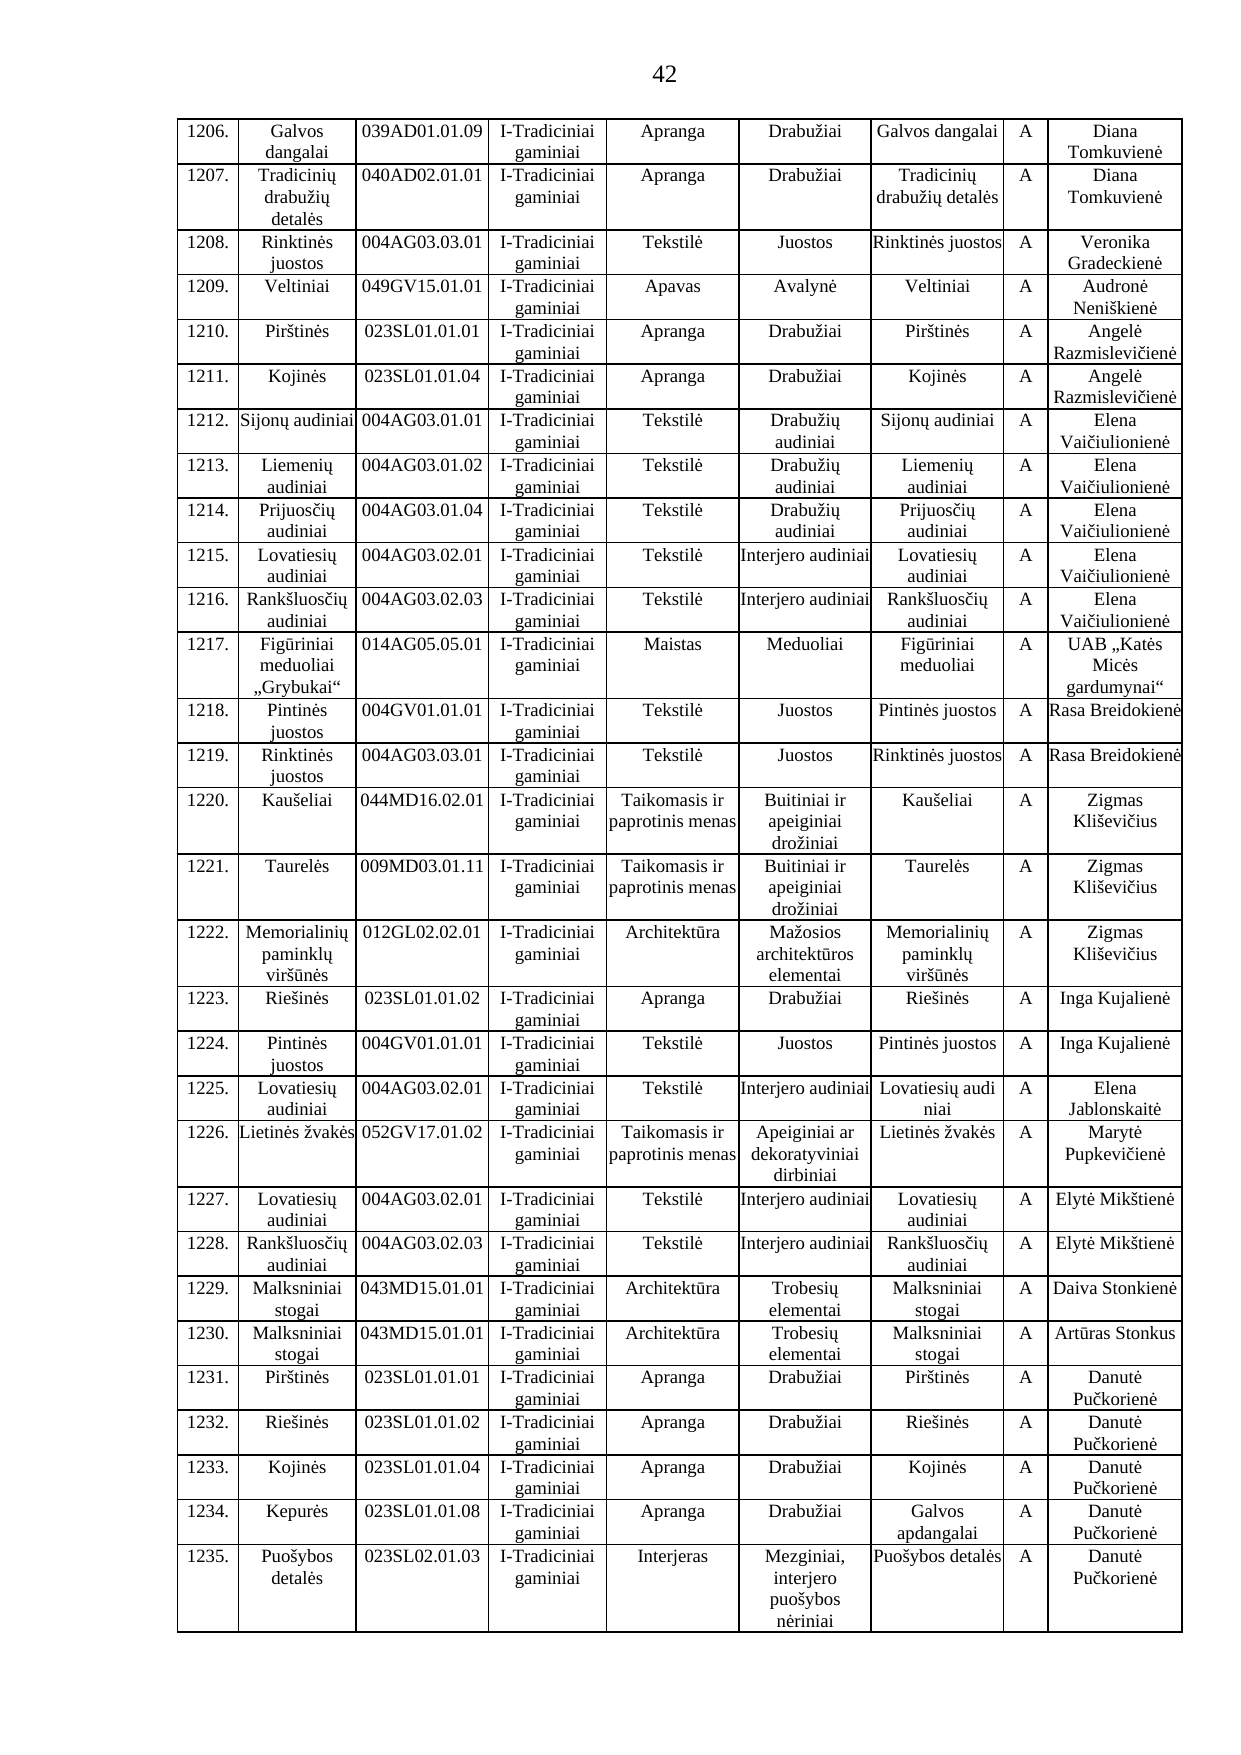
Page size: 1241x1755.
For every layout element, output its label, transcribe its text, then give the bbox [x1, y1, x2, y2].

table_cell Lovatiesių audiniai [239, 1077, 355, 1120]
table_cell Rankšluosčių audiniai [239, 588, 355, 631]
table_cell Sijonų audiniai [872, 410, 1003, 452]
table_cell I-Tradiciniai gaminiai [489, 987, 606, 1030]
table_cell Tekstilė [607, 231, 738, 274]
table_cell Veltiniai [239, 275, 355, 318]
table_cell Apranga [607, 365, 738, 408]
table_cell A [1004, 1077, 1047, 1120]
table_cell I-Tradiciniai gaminiai [489, 699, 606, 742]
table_cell Tekstilė [607, 1032, 738, 1075]
table_cell Apranga [607, 1366, 738, 1409]
table_cell Danutė Pučkorienė [1049, 1411, 1181, 1454]
table_cell I-Tradiciniai gaminiai [489, 410, 606, 452]
table_cell 004AG03.01.04 [357, 499, 488, 542]
table_cell 014AG05.05.01 [357, 633, 488, 697]
table_cell I-Tradiciniai gaminiai [489, 588, 606, 631]
table_cell Elena Vaičiulionienė [1049, 588, 1181, 631]
table_cell Tekstilė [607, 1188, 738, 1231]
table_cell 004AG03.03.01 [357, 744, 488, 787]
table_cell A [1004, 320, 1047, 363]
table_cell Audronė Neniškienė [1049, 275, 1181, 318]
table_cell 1227. [178, 1188, 238, 1231]
table_cell 043MD15.01.01 [357, 1277, 488, 1320]
table_cell 023SL01.01.04 [357, 365, 488, 408]
table_cell Tradicinių drabužių detalės [239, 165, 355, 229]
table_cell Riešinės [239, 987, 355, 1030]
table_cell Riešinės [872, 1411, 1003, 1454]
table_cell 044MD16.02.01 [357, 788, 488, 853]
table_cell I-Tradiciniai gaminiai [489, 1077, 606, 1120]
table_cell A [1004, 165, 1047, 229]
table_cell A [1004, 543, 1047, 587]
table_cell Drabužiai [740, 1366, 870, 1409]
table_cell Angelė Razmislevičienė [1049, 320, 1181, 363]
table_cell Lietinės žvakės [239, 1121, 355, 1186]
table_cell 004AG03.02.01 [357, 543, 488, 587]
table_cell Figūriniai meduoliai „Grybukai“ [239, 633, 355, 697]
table_cell Drabužiai [740, 320, 870, 363]
table_cell Interjero audiniai [740, 1188, 870, 1231]
table_cell Elytė Mikštienė [1049, 1188, 1181, 1231]
table_cell 040AD02.01.01 [357, 165, 488, 229]
table_cell 1226. [178, 1121, 238, 1186]
table_cell Apranga [607, 1500, 738, 1543]
table_cell Lovatiesių audiniai [239, 1188, 355, 1231]
table_cell Tradicinių drabužių detalės [872, 165, 1003, 229]
table_cell Tekstilė [607, 1232, 738, 1275]
table_cell Kojinės [239, 1456, 355, 1499]
table_cell 1228. [178, 1232, 238, 1275]
table_cell I-Tradiciniai gaminiai [489, 633, 606, 697]
table_cell Pirštinės [872, 1366, 1003, 1409]
table_cell Memorialinių paminklų viršūnės [239, 921, 355, 986]
table_cell 004AG03.02.03 [357, 588, 488, 631]
table_cell Puošybos detalės [239, 1545, 355, 1631]
table_cell Interjero audiniai [740, 1077, 870, 1120]
table_cell Danutė Pučkorienė [1049, 1366, 1181, 1409]
table_cell Rinktinės juostos [872, 231, 1003, 274]
table_cell I-Tradiciniai gaminiai [489, 1232, 606, 1275]
table_cell Galvos dangalai [872, 120, 1003, 163]
table_cell A [1004, 1456, 1047, 1499]
table_cell Apeiginiai ar dekoratyviniai dirbiniai [740, 1121, 870, 1186]
table_cell Kaušeliai [872, 788, 1003, 853]
table_cell 1230. [178, 1322, 238, 1365]
table_cell 1229. [178, 1277, 238, 1320]
table_cell Galvos apdangalai [872, 1500, 1003, 1543]
table_cell Elena Vaičiulionienė [1049, 543, 1181, 587]
table_cell Daiva Stonkienė [1049, 1277, 1181, 1320]
table_cell 1214. [178, 499, 238, 542]
table_cell A [1004, 699, 1047, 742]
table_cell Rankšluosčių audiniai [239, 1232, 355, 1275]
table_cell Inga Kujalienė [1049, 987, 1181, 1030]
table_cell 1216. [178, 588, 238, 631]
table_cell Tekstilė [607, 543, 738, 587]
table_cell Kojinės [872, 1456, 1003, 1499]
table_cell Angelė Razmislevičienė [1049, 365, 1181, 408]
table_cell Rinktinės juostos [239, 231, 355, 274]
table_cell Pirštinės [239, 320, 355, 363]
table_cell Drabužiai [740, 165, 870, 229]
table_cell 052GV17.01.02 [357, 1121, 488, 1186]
table_cell Juostos [740, 1032, 870, 1075]
table_cell I-Tradiciniai gaminiai [489, 1188, 606, 1231]
table_cell Puošybos detalės [872, 1545, 1003, 1631]
table_cell I-Tradiciniai gaminiai [489, 921, 606, 986]
table_cell A [1004, 1545, 1047, 1631]
table_cell Malksniniai stogai [239, 1277, 355, 1320]
table_cell Interjero audiniai [740, 543, 870, 587]
table_cell Prijuosčių audiniai [872, 499, 1003, 542]
table_cell I-Tradiciniai gaminiai [489, 788, 606, 853]
table_cell 004AG03.03.01 [357, 231, 488, 274]
table_cell I-Tradiciniai gaminiai [489, 365, 606, 408]
table_cell Taikomasis ir paprotinis menas [607, 788, 738, 853]
table_cell Buitiniai ir apeiginiai drožiniai [740, 788, 870, 853]
table_cell Tekstilė [607, 454, 738, 497]
table_cell Danutė Pučkorienė [1049, 1456, 1181, 1499]
table_cell 039AD01.01.09 [357, 120, 488, 163]
table_cell 043MD15.01.01 [357, 1322, 488, 1365]
table_cell A [1004, 633, 1047, 697]
table_cell Lietinės žvakės [872, 1121, 1003, 1186]
table_cell Architektūra [607, 1277, 738, 1320]
table_cell 049GV15.01.01 [357, 275, 488, 318]
table_cell I-Tradiciniai gaminiai [489, 1366, 606, 1409]
table_cell Taurelės [239, 855, 355, 919]
table_cell I-Tradiciniai gaminiai [489, 1545, 606, 1631]
table_cell I-Tradiciniai gaminiai [489, 855, 606, 919]
table_cell A [1004, 454, 1047, 497]
table_cell Rasa Breidokienė [1049, 699, 1181, 742]
table_cell Apranga [607, 120, 738, 163]
table_cell Danutė Pučkorienė [1049, 1500, 1181, 1543]
table_cell 004AG03.02.01 [357, 1077, 488, 1120]
table_cell A [1004, 1121, 1047, 1186]
table_cell 1224. [178, 1032, 238, 1075]
table_cell Pintinės juostos [872, 1032, 1003, 1075]
table_cell Rasa Breidokienė [1049, 744, 1181, 787]
table_cell 004GV01.01.01 [357, 699, 488, 742]
table_cell Pirštinės [239, 1366, 355, 1409]
table_cell Trobesių elementai [740, 1277, 870, 1320]
table_cell Diana Tomkuvienė [1049, 120, 1181, 163]
table_cell 1208. [178, 231, 238, 274]
table_cell Juostos [740, 744, 870, 787]
table_cell Drabužiai [740, 120, 870, 163]
table_cell I-Tradiciniai gaminiai [489, 1456, 606, 1499]
table_cell A [1004, 1322, 1047, 1365]
table_cell A [1004, 1188, 1047, 1231]
table_cell Interjero audiniai [740, 588, 870, 631]
table_cell Lovatiesių audiniai [239, 543, 355, 587]
table_cell 1212. [178, 410, 238, 452]
table_cell Drabužiai [740, 1500, 870, 1543]
table_cell 023SL01.01.02 [357, 1411, 488, 1454]
table_cell Rankšluosčių audiniai [872, 588, 1003, 631]
table_cell Zigmas Kliševičius [1049, 855, 1181, 919]
table_cell 1219. [178, 744, 238, 787]
table_cell 1234. [178, 1500, 238, 1543]
table_cell Juostos [740, 699, 870, 742]
table_cell 009MD03.01.11 [357, 855, 488, 919]
table_cell A [1004, 744, 1047, 787]
table_cell 004GV01.01.01 [357, 1032, 488, 1075]
table_cell 1210. [178, 320, 238, 363]
table_cell Meduoliai [740, 633, 870, 697]
table_cell I-Tradiciniai gaminiai [489, 1322, 606, 1365]
table_cell A [1004, 588, 1047, 631]
table_cell A [1004, 365, 1047, 408]
table_cell 004AG03.01.01 [357, 410, 488, 452]
table_cell 1231. [178, 1366, 238, 1409]
table_cell Sijonų audiniai [239, 410, 355, 452]
table_cell 1206. [178, 120, 238, 163]
table_cell Drabužių audiniai [740, 454, 870, 497]
table_cell I-Tradiciniai gaminiai [489, 1411, 606, 1454]
table_cell Mezginiai, interjero puošybos nėriniai [740, 1545, 870, 1631]
table_cell 004AG03.01.02 [357, 454, 488, 497]
table_cell Tekstilė [607, 499, 738, 542]
table_cell A [1004, 231, 1047, 274]
table_cell Zigmas Kliševičius [1049, 788, 1181, 853]
table_cell I-Tradiciniai gaminiai [489, 120, 606, 163]
table_cell A [1004, 921, 1047, 986]
table_cell Architektūra [607, 1322, 738, 1365]
table_cell I-Tradiciniai gaminiai [489, 499, 606, 542]
table_cell A [1004, 410, 1047, 452]
table_cell 023SL01.01.01 [357, 1366, 488, 1409]
table_cell Pintinės juostos [239, 1032, 355, 1075]
table_cell A [1004, 987, 1047, 1030]
table_cell Elena Vaičiulionienė [1049, 499, 1181, 542]
table_cell Tekstilė [607, 588, 738, 631]
table_cell Rinktinės juostos [872, 744, 1003, 787]
table_cell Pintinės juostos [872, 699, 1003, 742]
table_cell Interjero audiniai [740, 1232, 870, 1275]
table_cell Kepurės [239, 1500, 355, 1543]
table_cell 1218. [178, 699, 238, 742]
table_cell Avalynė [740, 275, 870, 318]
table_cell Drabužių audiniai [740, 410, 870, 452]
table_cell Architektūra [607, 921, 738, 986]
table_cell Tekstilė [607, 744, 738, 787]
table_cell Taikomasis ir paprotinis menas [607, 855, 738, 919]
table_cell Liemenių audiniai [239, 454, 355, 497]
table_cell Elena Vaičiulionienė [1049, 410, 1181, 452]
table_cell I-Tradiciniai gaminiai [489, 1500, 606, 1543]
table_cell Apranga [607, 1411, 738, 1454]
table_cell Malksniniai stogai [239, 1322, 355, 1365]
table_cell I-Tradiciniai gaminiai [489, 1121, 606, 1186]
table_cell A [1004, 1366, 1047, 1409]
table_cell A [1004, 275, 1047, 318]
table_cell Apranga [607, 987, 738, 1030]
table_cell Drabužiai [740, 1456, 870, 1499]
table_cell Rankšluosčių audiniai [872, 1232, 1003, 1275]
table_cell Tekstilė [607, 410, 738, 452]
table_cell 1213. [178, 454, 238, 497]
table_cell Trobesių elementai [740, 1322, 870, 1365]
table_cell Riešinės [239, 1411, 355, 1454]
table_cell Mažosios architektūros elementai [740, 921, 870, 986]
table_cell Pintinės juostos [239, 699, 355, 742]
table_cell Interjeras [607, 1545, 738, 1631]
table_cell 1217. [178, 633, 238, 697]
table_cell I-Tradiciniai gaminiai [489, 231, 606, 274]
table_cell Kojinės [872, 365, 1003, 408]
table_cell Buitiniai ir apeiginiai drožiniai [740, 855, 870, 919]
table_cell 1215. [178, 543, 238, 587]
table_cell 1225. [178, 1077, 238, 1120]
table_cell I-Tradiciniai gaminiai [489, 1277, 606, 1320]
table_cell Maistas [607, 633, 738, 697]
table_cell Kaušeliai [239, 788, 355, 853]
table_cell Lovatiesių audiniai [872, 543, 1003, 587]
table_cell Veronika Gradeckienė [1049, 231, 1181, 274]
table_cell A [1004, 1232, 1047, 1275]
table_cell Apavas [607, 275, 738, 318]
table_cell Marytė Pupkevičienė [1049, 1121, 1181, 1186]
table_cell Artūras Stonkus [1049, 1322, 1181, 1365]
table_cell Diana Tomkuvienė [1049, 165, 1181, 229]
table_cell Taurelės [872, 855, 1003, 919]
table_cell 004AG03.02.03 [357, 1232, 488, 1275]
table_cell Drabužiai [740, 365, 870, 408]
table_cell Elena Jablonskaitė [1049, 1077, 1181, 1120]
table_cell A [1004, 1500, 1047, 1543]
table_cell Drabužių audiniai [740, 499, 870, 542]
table_cell Galvos dangalai [239, 120, 355, 163]
table_cell Riešinės [872, 987, 1003, 1030]
table_cell Malksniniai stogai [872, 1322, 1003, 1365]
table_cell 023SL01.01.02 [357, 987, 488, 1030]
table_cell Elena Vaičiulionienė [1049, 454, 1181, 497]
table_cell I-Tradiciniai gaminiai [489, 1032, 606, 1075]
table_cell 1221. [178, 855, 238, 919]
table_cell A [1004, 1277, 1047, 1320]
table_cell Tekstilė [607, 699, 738, 742]
table_cell 1209. [178, 275, 238, 318]
table_cell 012GL02.02.01 [357, 921, 488, 986]
table_cell Taikomasis ir paprotinis menas [607, 1121, 738, 1186]
table_cell Zigmas Kliševičius [1049, 921, 1181, 986]
table_cell Malksniniai stogai [872, 1277, 1003, 1320]
table_cell Prijuosčių audiniai [239, 499, 355, 542]
table_cell Inga Kujalienė [1049, 1032, 1181, 1075]
table_cell 023SL01.01.04 [357, 1456, 488, 1499]
table_cell 1233. [178, 1456, 238, 1499]
table_cell Elytė Mikštienė [1049, 1232, 1181, 1275]
table_cell A [1004, 788, 1047, 853]
table_cell Juostos [740, 231, 870, 274]
table_cell Lovatiesių audi niai [872, 1077, 1003, 1120]
table_cell A [1004, 120, 1047, 163]
table_cell UAB „Katės Micės gardumynai“ [1049, 633, 1181, 697]
table_cell 1223. [178, 987, 238, 1030]
table_cell I-Tradiciniai gaminiai [489, 320, 606, 363]
table_cell Kojinės [239, 365, 355, 408]
table_cell A [1004, 1032, 1047, 1075]
table_cell 023SL01.01.01 [357, 320, 488, 363]
table_cell I-Tradiciniai gaminiai [489, 744, 606, 787]
table_cell Figūriniai meduoliai [872, 633, 1003, 697]
table_cell I-Tradiciniai gaminiai [489, 275, 606, 318]
table_cell 1232. [178, 1411, 238, 1454]
table_cell Apranga [607, 165, 738, 229]
table_cell A [1004, 855, 1047, 919]
table_cell 1211. [178, 365, 238, 408]
table_cell A [1004, 499, 1047, 542]
table_cell Drabužiai [740, 1411, 870, 1454]
table_cell Tekstilė [607, 1077, 738, 1120]
table_cell I-Tradiciniai gaminiai [489, 454, 606, 497]
table_cell I-Tradiciniai gaminiai [489, 543, 606, 587]
table_cell 023SL01.01.08 [357, 1500, 488, 1543]
table_cell Lovatiesių audiniai [872, 1188, 1003, 1231]
table_cell 1207. [178, 165, 238, 229]
table_cell 023SL02.01.03 [357, 1545, 488, 1631]
table_cell 1220. [178, 788, 238, 853]
table_cell 004AG03.02.01 [357, 1188, 488, 1231]
table_cell A [1004, 1411, 1047, 1454]
table_cell 1235. [178, 1545, 238, 1631]
table_cell Liemenių audiniai [872, 454, 1003, 497]
table_cell Apranga [607, 320, 738, 363]
table_cell Pirštinės [872, 320, 1003, 363]
table_cell Rinktinės juostos [239, 744, 355, 787]
table_cell Veltiniai [872, 275, 1003, 318]
table_cell Apranga [607, 1456, 738, 1499]
table_cell 1222. [178, 921, 238, 986]
table_cell Danutė Pučkorienė [1049, 1545, 1181, 1631]
table_cell Drabužiai [740, 987, 870, 1030]
table_cell Memorialinių paminklų viršūnės [872, 921, 1003, 986]
table_cell I-Tradiciniai gaminiai [489, 165, 606, 229]
